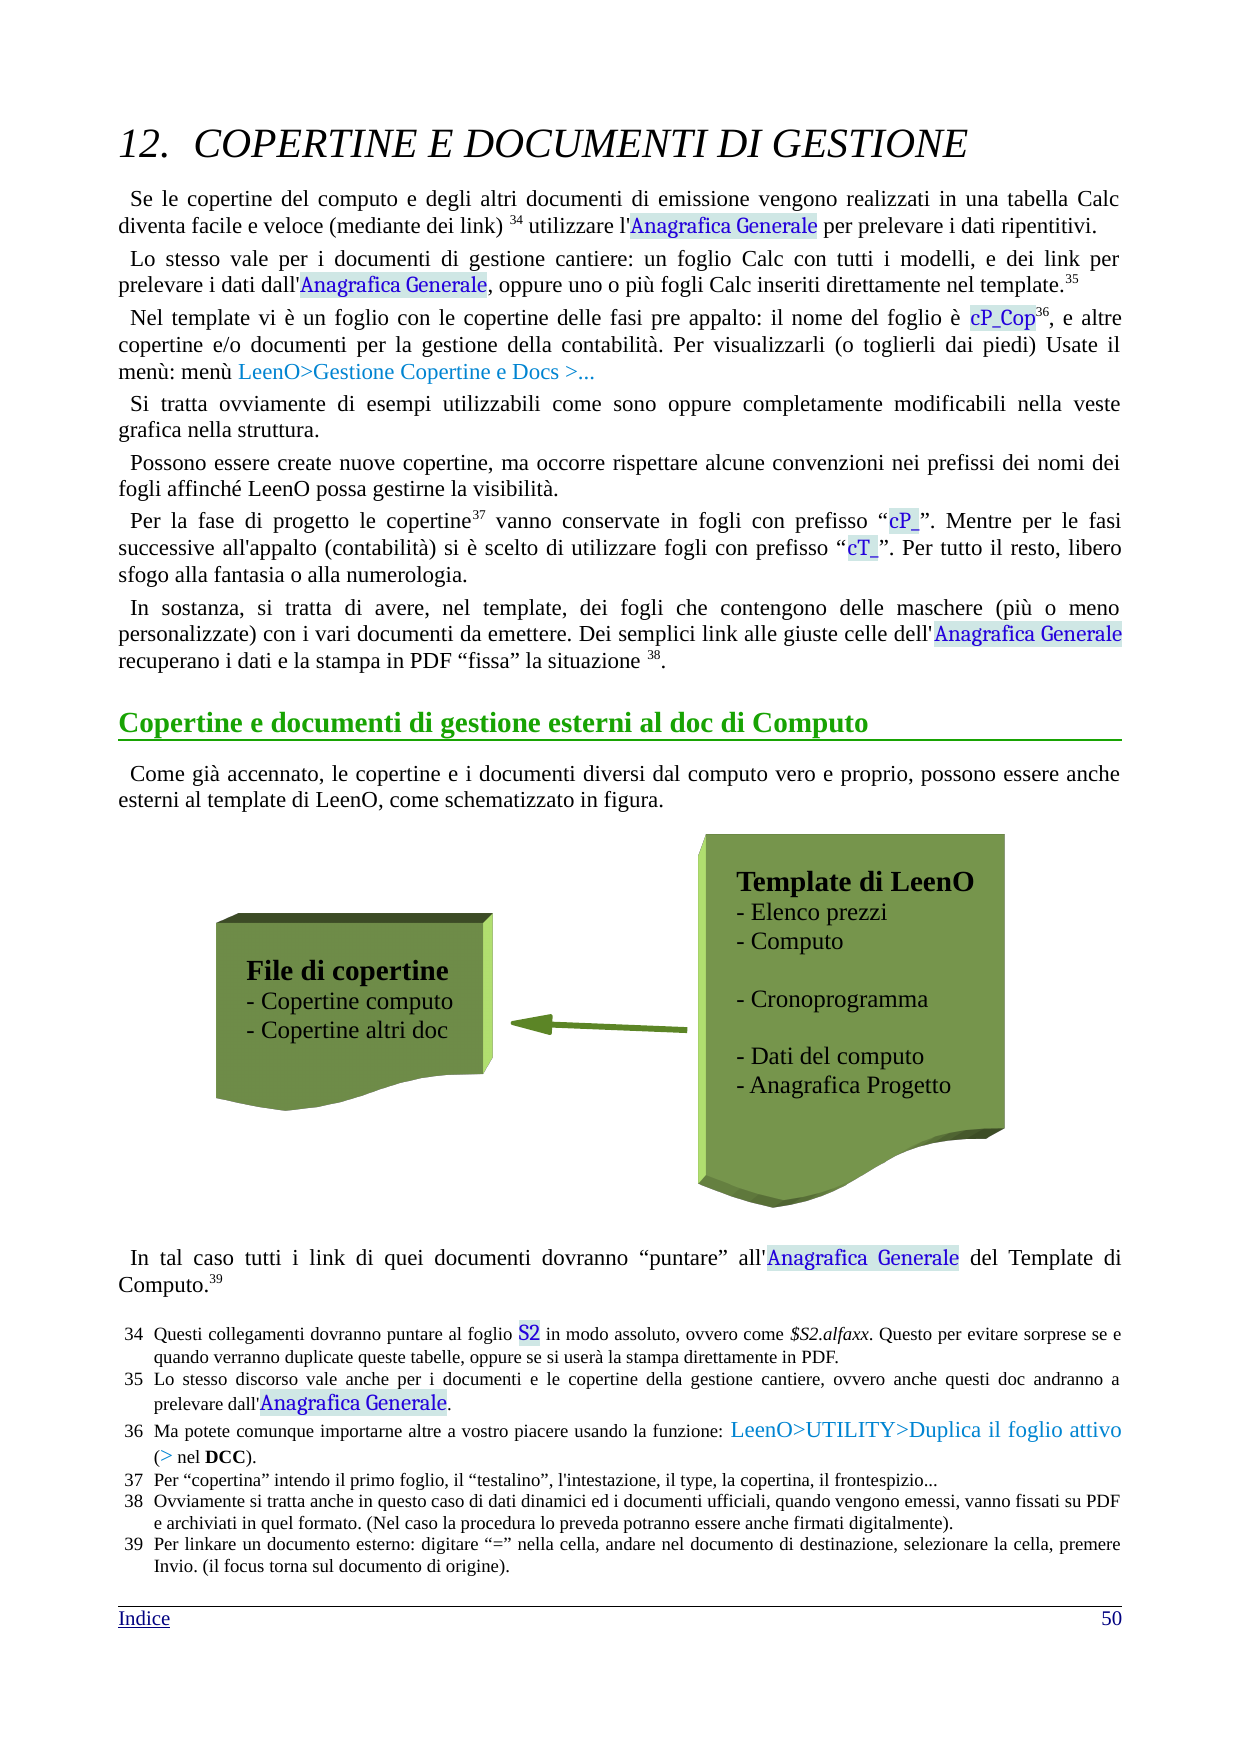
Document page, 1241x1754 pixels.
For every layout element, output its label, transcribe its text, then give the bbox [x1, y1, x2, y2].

text Se le copertine del computo e degli altri documenti di emissione vengono realizzati in una tabella Calc diventa facile e veloce (mediante dei link) utilizzare l'Anagrafica Generale per prelevare i dati ripentitivi. [118, 186, 1122, 239]
text Nel template vi è un foglio con le copertine delle fasi pre appalto: il nome del foglio è cP_Cop, e altre copertine e/o documenti per la gestione della contabilità. Per visualizzarli (o toglierli dai piedi) Usate il menù: menù LeenO>Gestione Copertine e Docs >... [118, 304, 1122, 384]
text In sostanza, si tratta di avere, nel template, dei fogli che contengono delle maschere (più o meno personalizzate) con i vari documenti da emettere. Dei semplici link alle giuste celle dell'Anagrafica Generale recuperano i dati e la stampa in PDF “fissa” la situazione . [118, 594, 1122, 673]
text Questi collegamenti dovranno puntare al foglio S2 in modo assoluto, ovvero come $S2.alfaxx. Questo per evitare sorprese se e quando verranno duplicate queste tabelle, oppure se si userà la stampa direttamente in PDF. [124, 1320, 1122, 1368]
text Ovviamente si tratta anche in questo caso di dati dinamici ed i documenti ufficiali, quando vengono emessi, vanno fissati su PDF e archiviati in quel formato. (Nel caso la procedura lo preveda potranno essere anche firmati digitalmente). [124, 1490, 1122, 1533]
text Lo stesso vale per i documenti di gestione cantiere: un foglio Calc con tutti i modelli, e dei link per prelevare i dati dall'Anagrafica Generale, oppure uno o più fogli Calc inseriti direttamente nel template. [118, 245, 1122, 298]
text Lo stesso discorso vale anche per i documenti e le copertine della gestione cantiere, ovvero anche questi doc andranno a prelevare dall'Anagrafica Generale. [124, 1368, 1122, 1416]
text Per linkare un documento esterno: digitare “=” nella cella, andare nel documento di destinazione, selezionare la cella, premere Invio. (il focus torna sul documento di origine). [124, 1533, 1122, 1576]
text Per “copertina” intendo il primo foglio, il “testalino”, l'intestazione, il type, la copertina, il frontespizio... [124, 1468, 1122, 1490]
text Per la fase di progetto le copertine vanno conservate in fogli con prefisso “cP_”. Mentre per le fasi successive all'appalto (contabilità) si è scelto di utilizzare fogli con prefisso “cT_”. Per tutto il resto, libero sfogo alla fantasia o alla numerologia. [118, 507, 1122, 588]
table_header [118, 819, 1122, 1244]
text Possono essere create nuove copertine, ma occorre rispettare alcune convenzioni nei prefissi dei nomi dei fogli affinché LeenO possa gestirne la visibilità. [118, 449, 1122, 501]
text Si tratta ovviamente di esempi utilizzabili come sono oppure completamente modificabili nella veste grafica nella struttura. [118, 390, 1122, 443]
text In tal caso tutti i link di quei documenti dovranno “puntare” all'Anagrafica Generale del Template di Computo. [118, 1244, 1122, 1298]
text Come già accennato, le copertine e i documenti diversi dal computo vero e proprio, possono essere anche esterni al template di LeenO, come schematizzato in figura. [118, 760, 1122, 813]
subtitle Copertine e documenti di gestione esterni al doc di Computo [118, 705, 1122, 739]
subtitle COPERTINE E DOCUMENTI DI GESTIONE [118, 118, 1122, 166]
text Ma potete comunque importarne altre a vostro piacere usando la funzione: LeenO>UTILITY>Duplica il foglio attivo (> nel DCC). [124, 1416, 1122, 1468]
